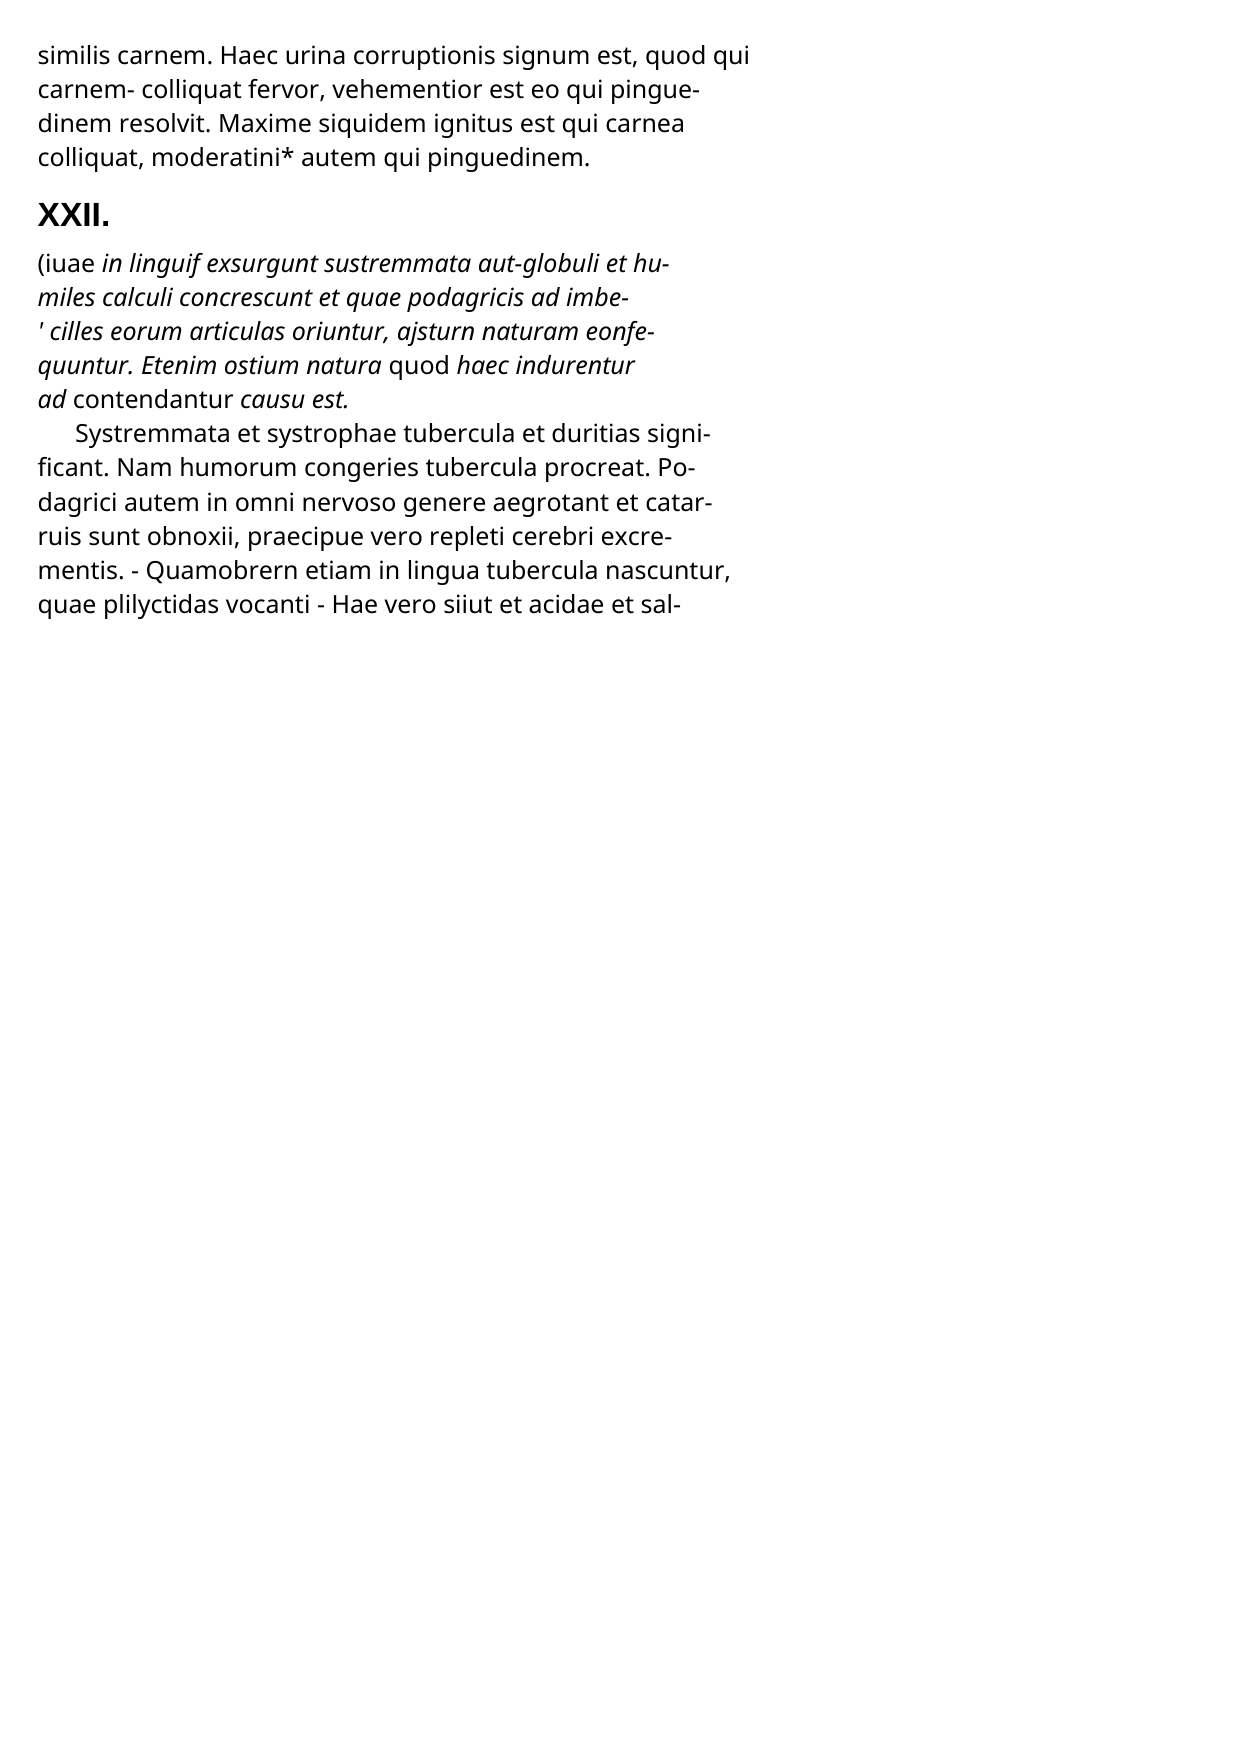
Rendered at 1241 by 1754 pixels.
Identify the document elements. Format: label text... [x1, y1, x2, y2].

text similis carnem. Haec urina corruptionis signum est, quod qui carnem- colliquat fervor, vehementior est eo qui pingue- dinem resolvit. Maxime siquidem ignitus est qui carnea colliquat, moderatini* autem qui pinguedinem. [37, 37, 1203, 174]
text Systremmata et systrophae tubercula et duritias signi- ficant. Nam humorum congeries tubercula procreat. Po- dagrici autem in omni nervoso genere aegrotant et catar- ruis sunt obnoxii, praecipue vero repleti cerebri excre- mentis. - Quamobrern etiam in lingua tubercula nascuntur, quae plilyctidas vocanti - Hae vero siiut et acidae et sal- [37, 416, 1203, 620]
subtitle XXII. [37, 194, 1203, 233]
text (iuae in linguif exsurgunt sustremmata aut-globuli et hu- miles calculi concrescunt et quae podagricis ad imbe- ' cilles eorum articulas oriuntur, ajsturn naturam eonfe- quuntur. Etenim ostium natura quod haec indurentur ad contendantur causu est. [37, 246, 1203, 416]
